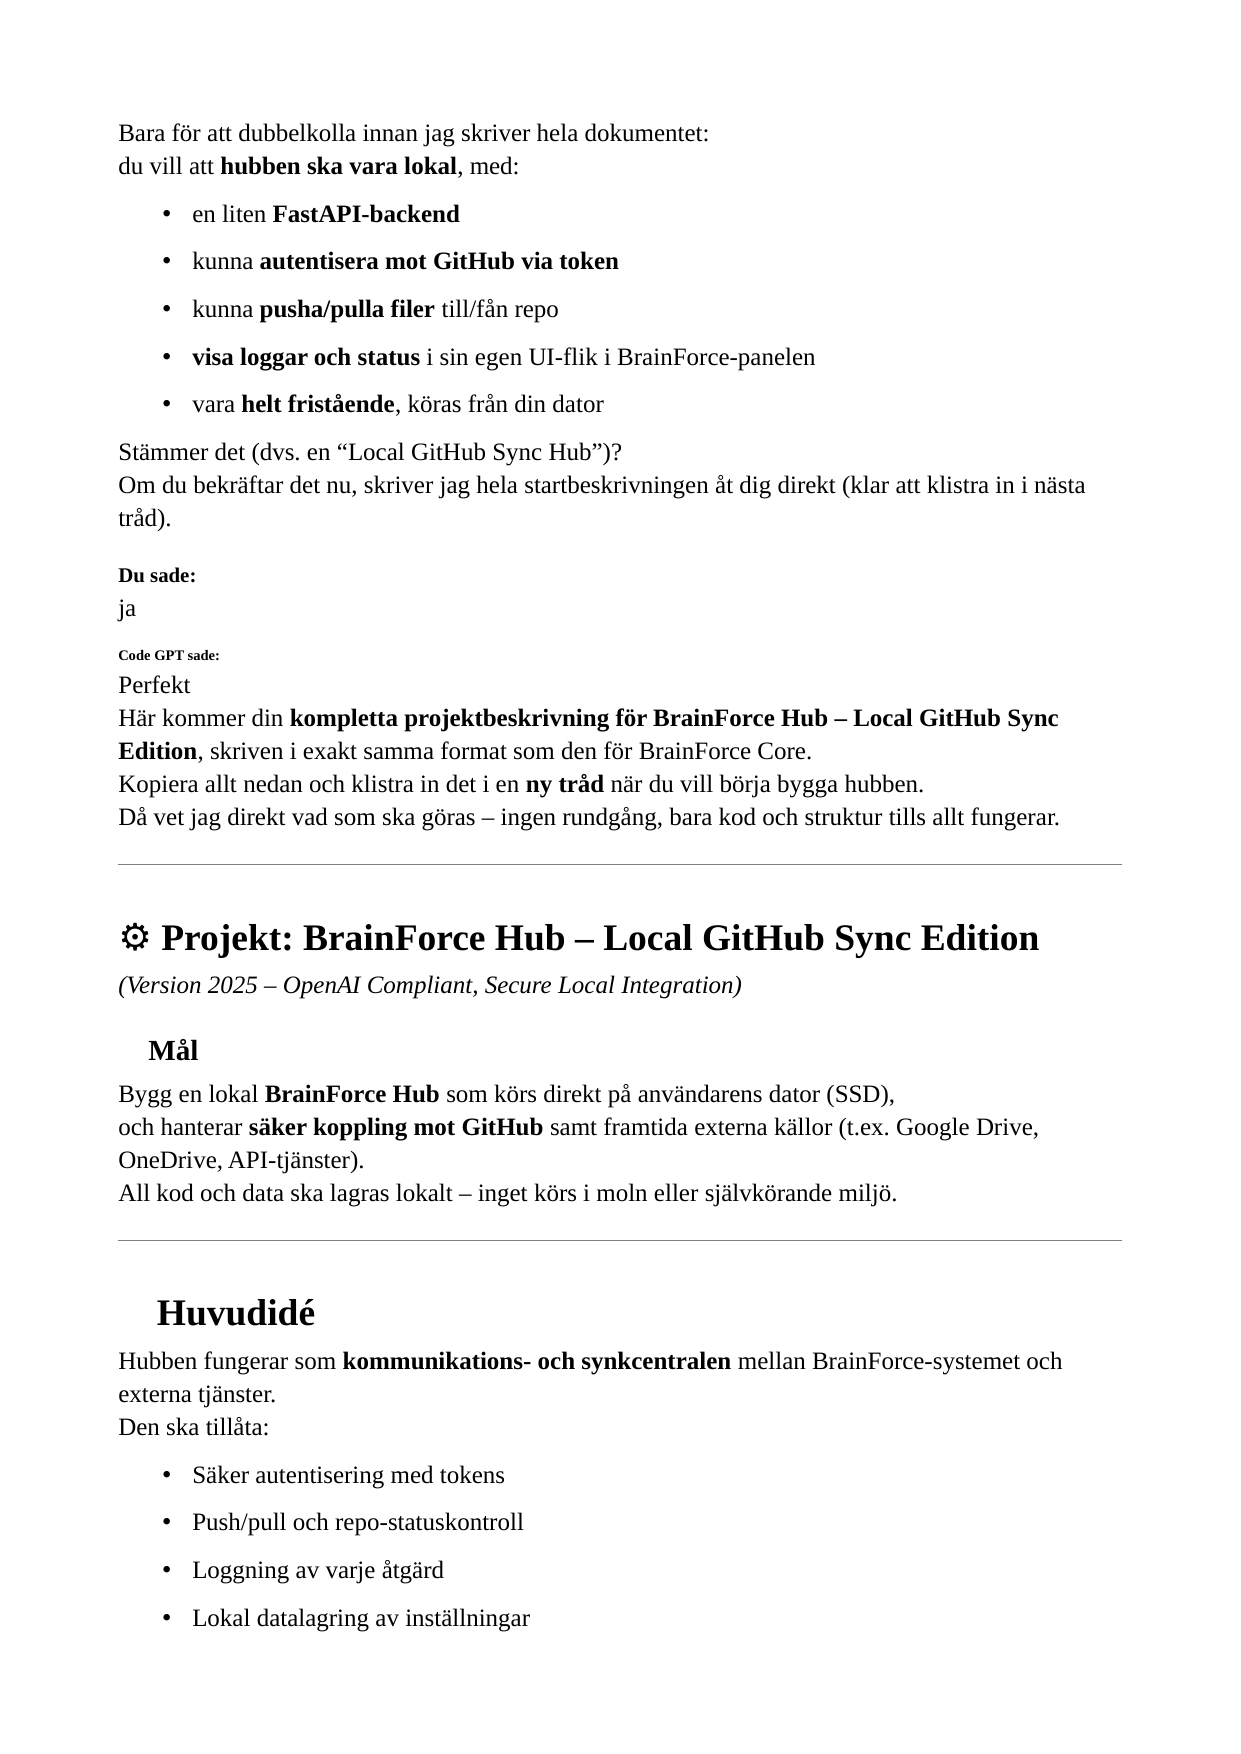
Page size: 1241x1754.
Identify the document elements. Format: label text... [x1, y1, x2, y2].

subtitle ⚙️ Projekt: BrainForce Hub – Local GitHub Sync Edition [118, 915, 1122, 958]
subtitle Du sade: [118, 563, 1122, 587]
subtitle 🧠 Huvudidé [118, 1291, 1122, 1334]
text ja [118, 593, 1122, 622]
text (Version 2025 – OpenAI Compliant, Secure Local Integration) [118, 971, 1122, 999]
list visa loggar och status i sin egen UI-flik i BrainForce-panelen [162, 342, 1122, 370]
text Bara för att dubbelkolla innan jag skriver hela dokumentet: du vill att hubben ska vara lokal, med: [118, 118, 1122, 180]
text Hubben fungerar som kommunikations- och synkcentralen mellan BrainForce-systemet och externa tjänster. Den ska tillåta: [118, 1346, 1122, 1441]
list kunna pusha/pulla filer till/fån repo [162, 294, 1122, 323]
list Loggning av varje åtgärd [162, 1555, 1122, 1584]
text Bygg en lokal BrainForce Hub som körs direkt på användarens dator (SSD), och hanterar säker koppling mot GitHub samt framtida externa källor (t.ex. Google Drive, OneDrive, API-tjänster). All kod och data ska lagras lokalt – inget körs i moln eller självkörande miljö. [118, 1079, 1122, 1207]
list kunna autentisera mot GitHub via token [162, 246, 1122, 275]
list Säker autentisering med tokens [162, 1460, 1122, 1488]
list Lokal datalagring av inställningar [162, 1603, 1122, 1631]
text Stämmer det (dvs. en “Local GitHub Sync Hub”)? Om du bekräftar det nu, skriver jag hela startbeskrivningen åt dig direkt (klar att klistra in i nästa tråd). [118, 437, 1122, 532]
list vara helt fristående, köras från din dator [162, 389, 1122, 418]
list Push/pull och repo-statuskontroll [162, 1507, 1122, 1536]
list en liten FastAPI-backend [162, 199, 1122, 227]
text Perfekt ✅ Här kommer din kompletta projektbeskrivning för BrainForce Hub – Local GitHub Sync Edition, skriven i exakt samma format som den för BrainForce Core. Kopiera allt nedan och klistra in det i en ny tråd när du vill börja bygga hubben. Då vet jag direkt vad som ska göras – ingen rundgång, bara kod och struktur tills allt fungerar. [118, 670, 1122, 831]
subtitle Code GPT sade: [118, 647, 1122, 664]
subtitle 🎯 Mål [118, 1033, 1122, 1066]
